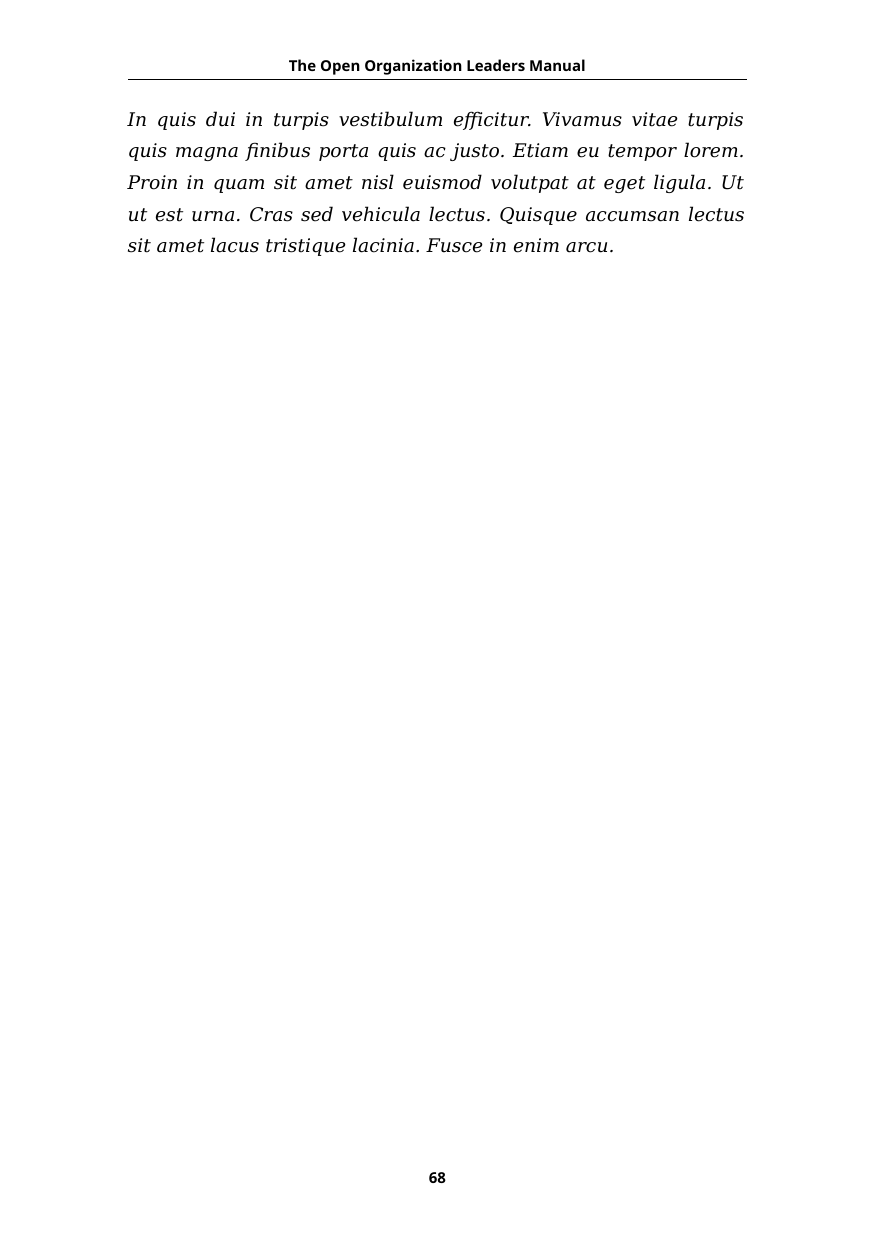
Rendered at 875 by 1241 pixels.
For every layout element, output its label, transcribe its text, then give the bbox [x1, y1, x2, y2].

text In quis dui in turpis vestibulum efficitur. Vivamus vitae turpis quis magna finibus porta quis ac justo. Etiam eu tempor lorem. Proin in quam sit amet nisl euismod volutpat at eget ligula. Ut ut est urna. Cras sed vehicula lectus. Quisque accumsan lectus sit amet lacus tristique lacinia. Fusce in enim arcu. [127, 109, 747, 257]
